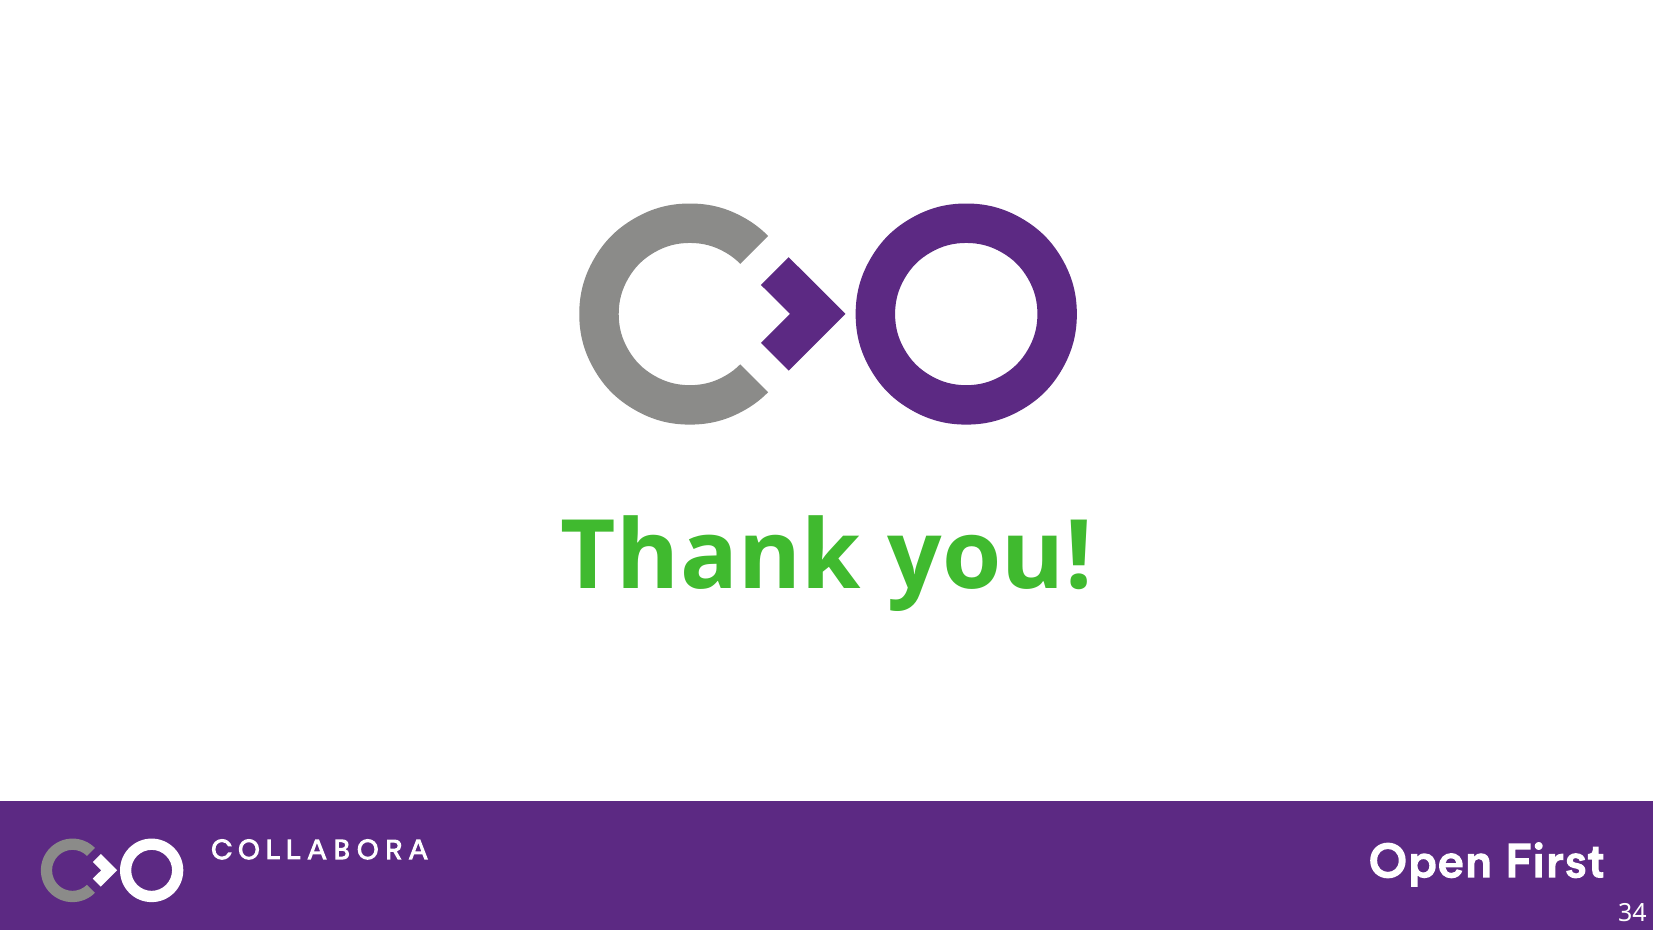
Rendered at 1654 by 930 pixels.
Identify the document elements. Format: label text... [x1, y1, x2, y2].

text_box [855, 203, 1077, 425]
title Thank you! [41, 495, 1614, 609]
text_box [579, 203, 769, 425]
text_box [760, 257, 846, 371]
